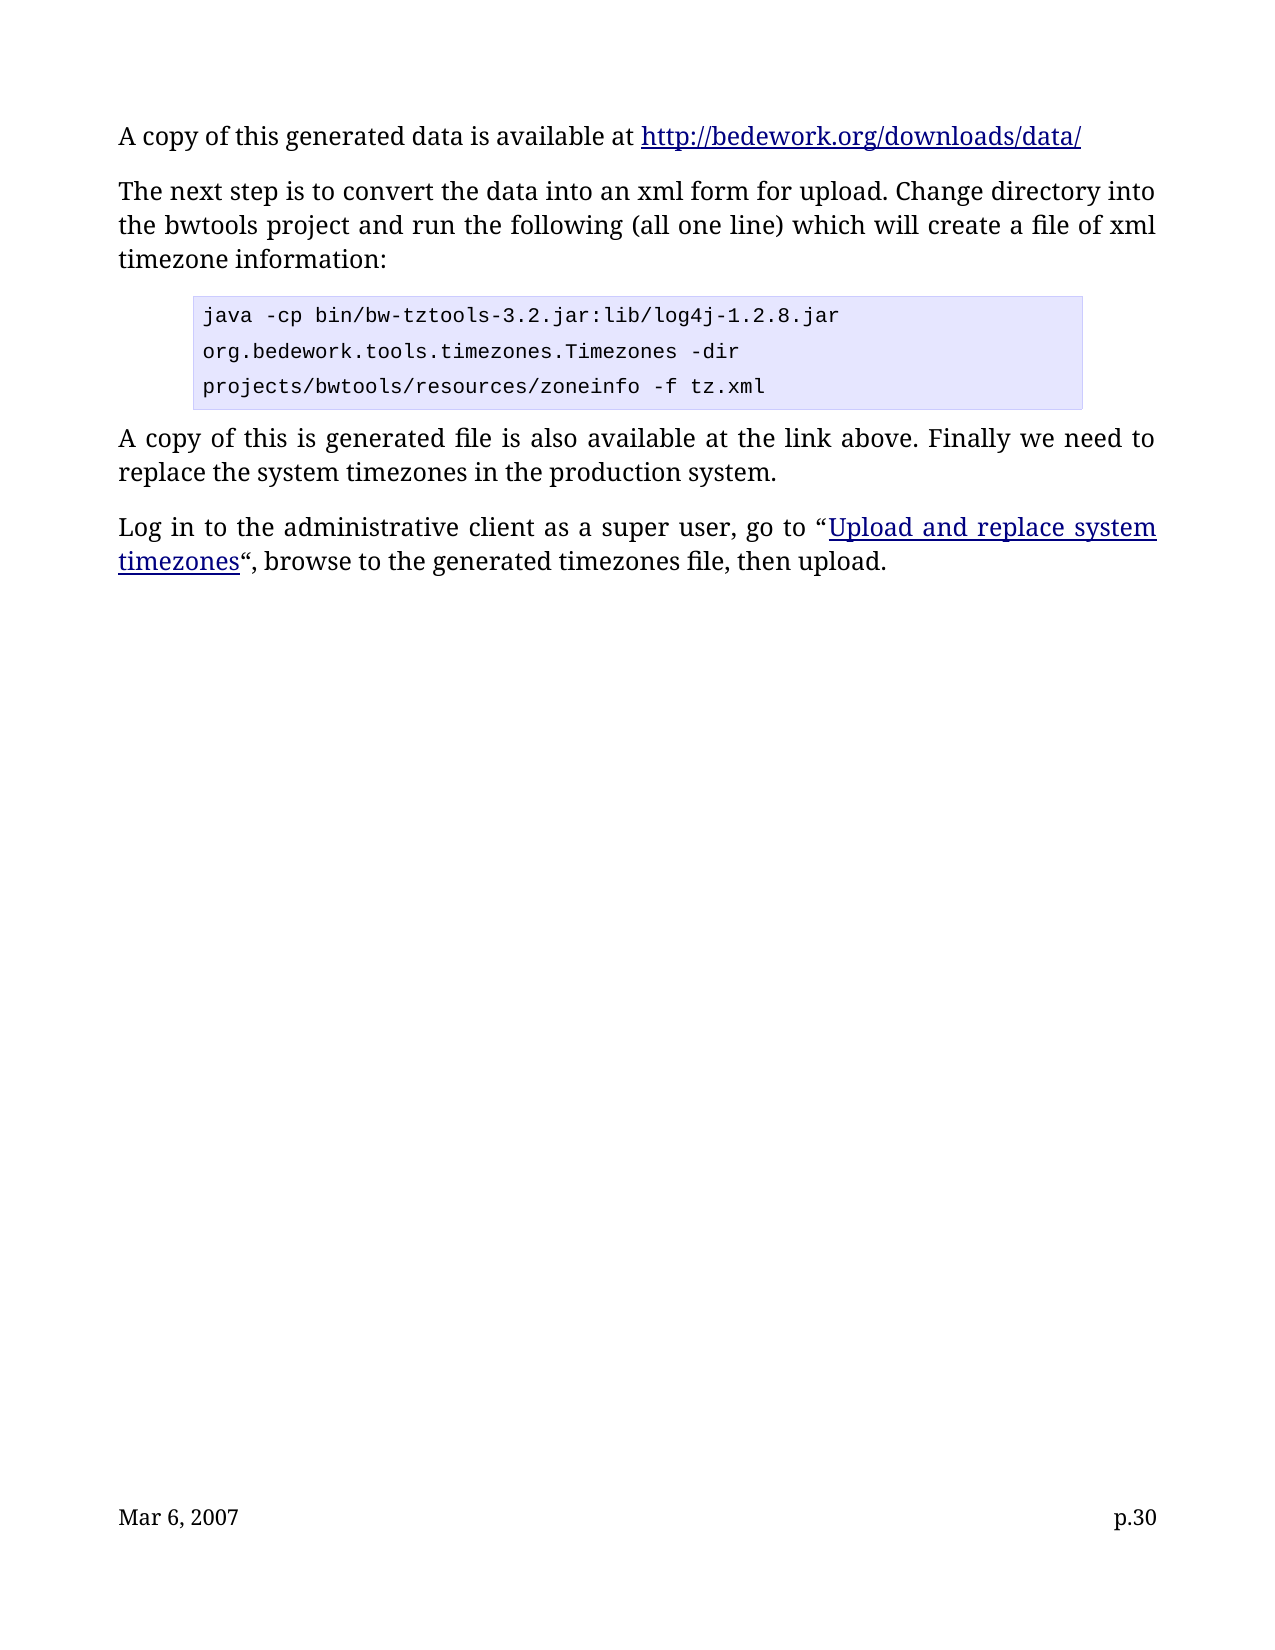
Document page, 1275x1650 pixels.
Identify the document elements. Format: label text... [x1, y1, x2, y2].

text A copy of this is generated file is also available at the link above. Finally we need to replace the system timezones in the production system. [118, 421, 1157, 489]
text java -cp bin/bw-tztools-3.2.jar:lib/log4j-1.2.8.jar org.bedework.tools.timezones.Timezones -dir projects/bwtools/resources/zoneinfo -f tz.xml [194, 297, 1082, 409]
text Log in to the administrative client as a super user, go to “Upload and replace system timezones“, browse to the generated timezones file, then upload. [118, 510, 1157, 578]
text A copy of this generated data is available at http://bedework.org/downloads/data/ [118, 118, 1157, 152]
text The next step is to convert the data into an xml form for upload. Change directory into the bwtools project and run the following (all one line) which will create a file of xml timezone information: [118, 173, 1157, 275]
